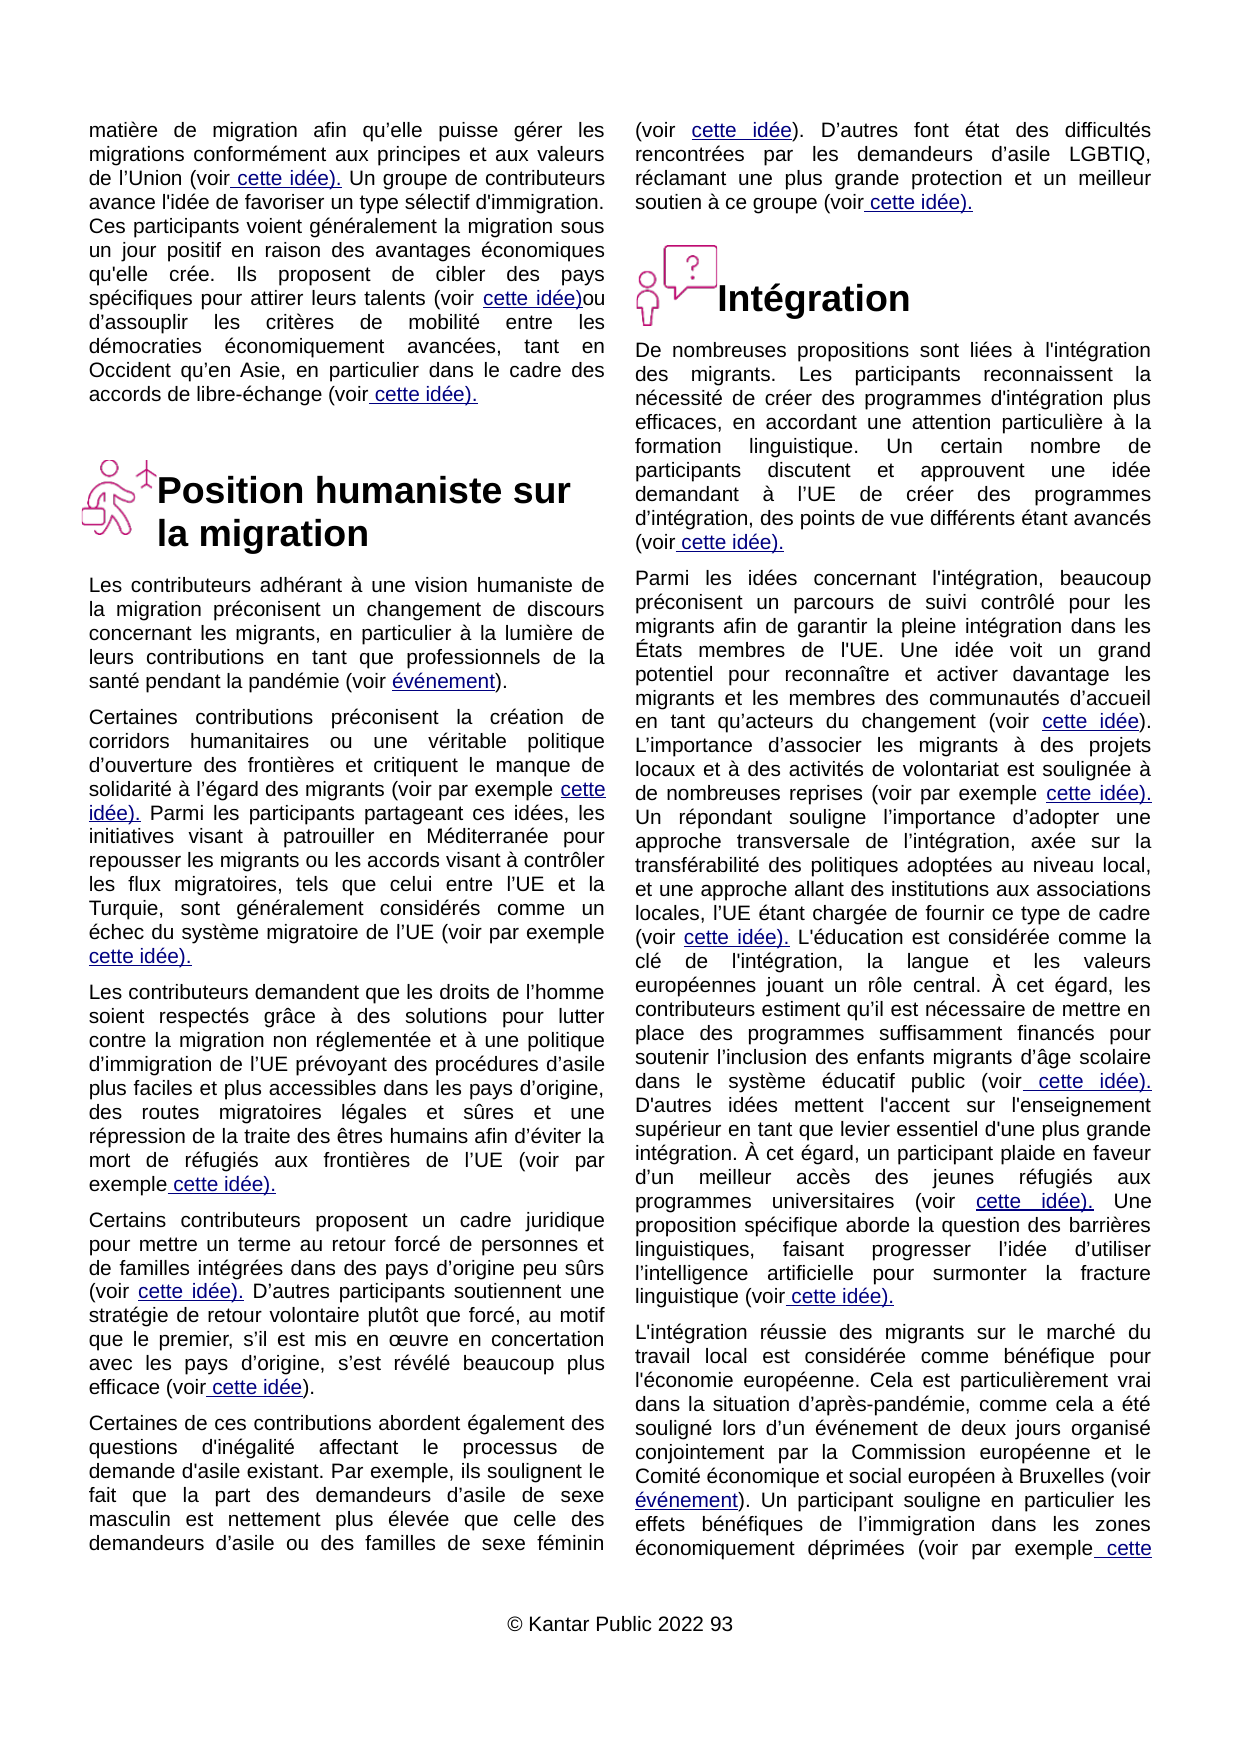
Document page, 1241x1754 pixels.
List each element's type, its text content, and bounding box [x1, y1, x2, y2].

text L'intégration réussie des migrants sur le marché du travail local est considérée comme bénéfique pour l'économie européenne. Cela est particulièrement vrai dans la situation d’après-pandémie, comme cela a été souligné lors d’un événement de deux jours organisé conjointement par la Commission européenne et le Comité économique et social européen à Bruxelles (voir événement). Un participant souligne en particulier les effets bénéfiques de l’immigration dans les zones économiquement déprimées (voir par exemple cette [635, 1320, 1152, 1560]
picture [81, 460, 157, 535]
subtitle Intégration [718, 277, 1152, 320]
text (voir cette idée). D’autres font état des difficultés rencontrées par les demandeurs d’asile LGBTIQ, réclamant une plus grande protection et un meilleur soutien à ce groupe (voir cette idée). [635, 118, 1152, 214]
text Les contributeurs adhérant à une vision humaniste de la migration préconisent un changement de discours concernant les migrants, en particulier à la lumière de leurs contributions en tant que professionnels de la santé pendant la pandémie (voir événement). [88, 573, 605, 693]
text matière de migration afin qu’elle puisse gérer les migrations conformément aux principes et aux valeurs de l’Union (voir cette idée). Un groupe de contributeurs avance l'idée de favoriser un type sélectif d'immigration. Ces participants voient généralement la migration sous un jour positif en raison des avantages économiques qu'elle crée. Ils proposent de cibler des pays spécifiques pour attirer leurs talents (voir cette idée)ou d’assouplir les critères de mobilité entre les démocraties économiquement avancées, tant en Occident qu’en Asie, en particulier dans le cadre des accords de libre-échange (voir cette idée). [88, 118, 605, 406]
text Parmi les idées concernant l'intégration, beaucoup préconisent un parcours de suivi contrôlé pour les migrants afin de garantir la pleine intégration dans les États membres de l'UE. Une idée voit un grand potentiel pour reconnaître et activer davantage les migrants et les membres des communautés d’accueil en tant qu’acteurs du changement (voir cette idée). L’importance d’associer les migrants à des projets locaux et à des activités de volontariat est soulignée à de nombreuses reprises (voir par exemple cette idée). Un répondant souligne l’importance d’adopter une approche transversale de l’intégration, axée sur la transférabilité des politiques adoptées au niveau local, et une approche allant des institutions aux associations locales, l’UE étant chargée de fournir ce type de cadre (voir cette idée). L'éducation est considérée comme la clé de l'intégration, la langue et les valeurs européennes jouant un rôle central. À cet égard, les contributeurs estiment qu’il est nécessaire de mettre en place des programmes suffisamment financés pour soutenir l’inclusion des enfants migrants d’âge scolaire dans le système éducatif public (voir cette idée). D'autres idées mettent l'accent sur l'enseignement supérieur en tant que levier essentiel d'une plus grande intégration. À cet égard, un participant plaide en faveur d’un meilleur accès des jeunes réfugiés aux programmes universitaires (voir cette idée). Une proposition spécifique aborde la question des barrières linguistiques, faisant progresser l’idée d’utiliser l’intelligence artificielle pour surmonter la fracture linguistique (voir cette idée). [635, 566, 1152, 1308]
subtitle Position humaniste sur la migration [88, 535, 605, 554]
text Certains contributeurs proposent un cadre juridique pour mettre un terme au retour forcé de personnes et de familles intégrées dans des pays d’origine peu sûrs (voir cette idée). D’autres participants soutiennent une stratégie de retour volontaire plutôt que forcé, au motif que le premier, s’il est mis en œuvre en concertation avec les pays d’origine, s’est révélé beaucoup plus efficace (voir cette idée). [88, 1207, 605, 1399]
picture [636, 245, 718, 326]
text Certaines contributions préconisent la création de corridors humanitaires ou une véritable politique d’ouverture des frontières et critiquent le manque de solidarité à l’égard des migrants (voir par exemple cette idée). Parmi les participants partageant ces idées, les initiatives visant à patrouiller en Méditerranée pour repousser les migrants ou les accords visant à contrôler les flux migratoires, tels que celui entre l’UE et la Turquie, sont généralement considérés comme un échec du système migratoire de l’UE (voir par exemple cette idée). [88, 704, 605, 968]
text Certaines de ces contributions abordent également des questions d'inégalité affectant le processus de demande d'asile existant. Par exemple, ils soulignent le fait que la part des demandeurs d’asile de sexe masculin est nettement plus élevée que celle des demandeurs d’asile ou des familles de sexe féminin [88, 1411, 605, 1555]
text Les contributeurs demandent que les droits de l’homme soient respectés grâce à des solutions pour lutter contre la migration non réglementée et à une politique d’immigration de l’UE prévoyant des procédures d’asile plus faciles et plus accessibles dans les pays d’origine, des routes migratoires légales et sûres et une répression de la traite des êtres humains afin d’éviter la mort de réfugiés aux frontières de l’UE (voir par exemple cette idée). [88, 980, 605, 1196]
text De nombreuses propositions sont liées à l'intégration des migrants. Les participants reconnaissent la nécessité de créer des programmes d'intégration plus efficaces, en accordant une attention particulière à la formation linguistique. Un certain nombre de participants discutent et approuvent une idée demandant à l’UE de créer des programmes d’intégration, des points de vue différents étant avancés (voir cette idée). [635, 338, 1152, 554]
